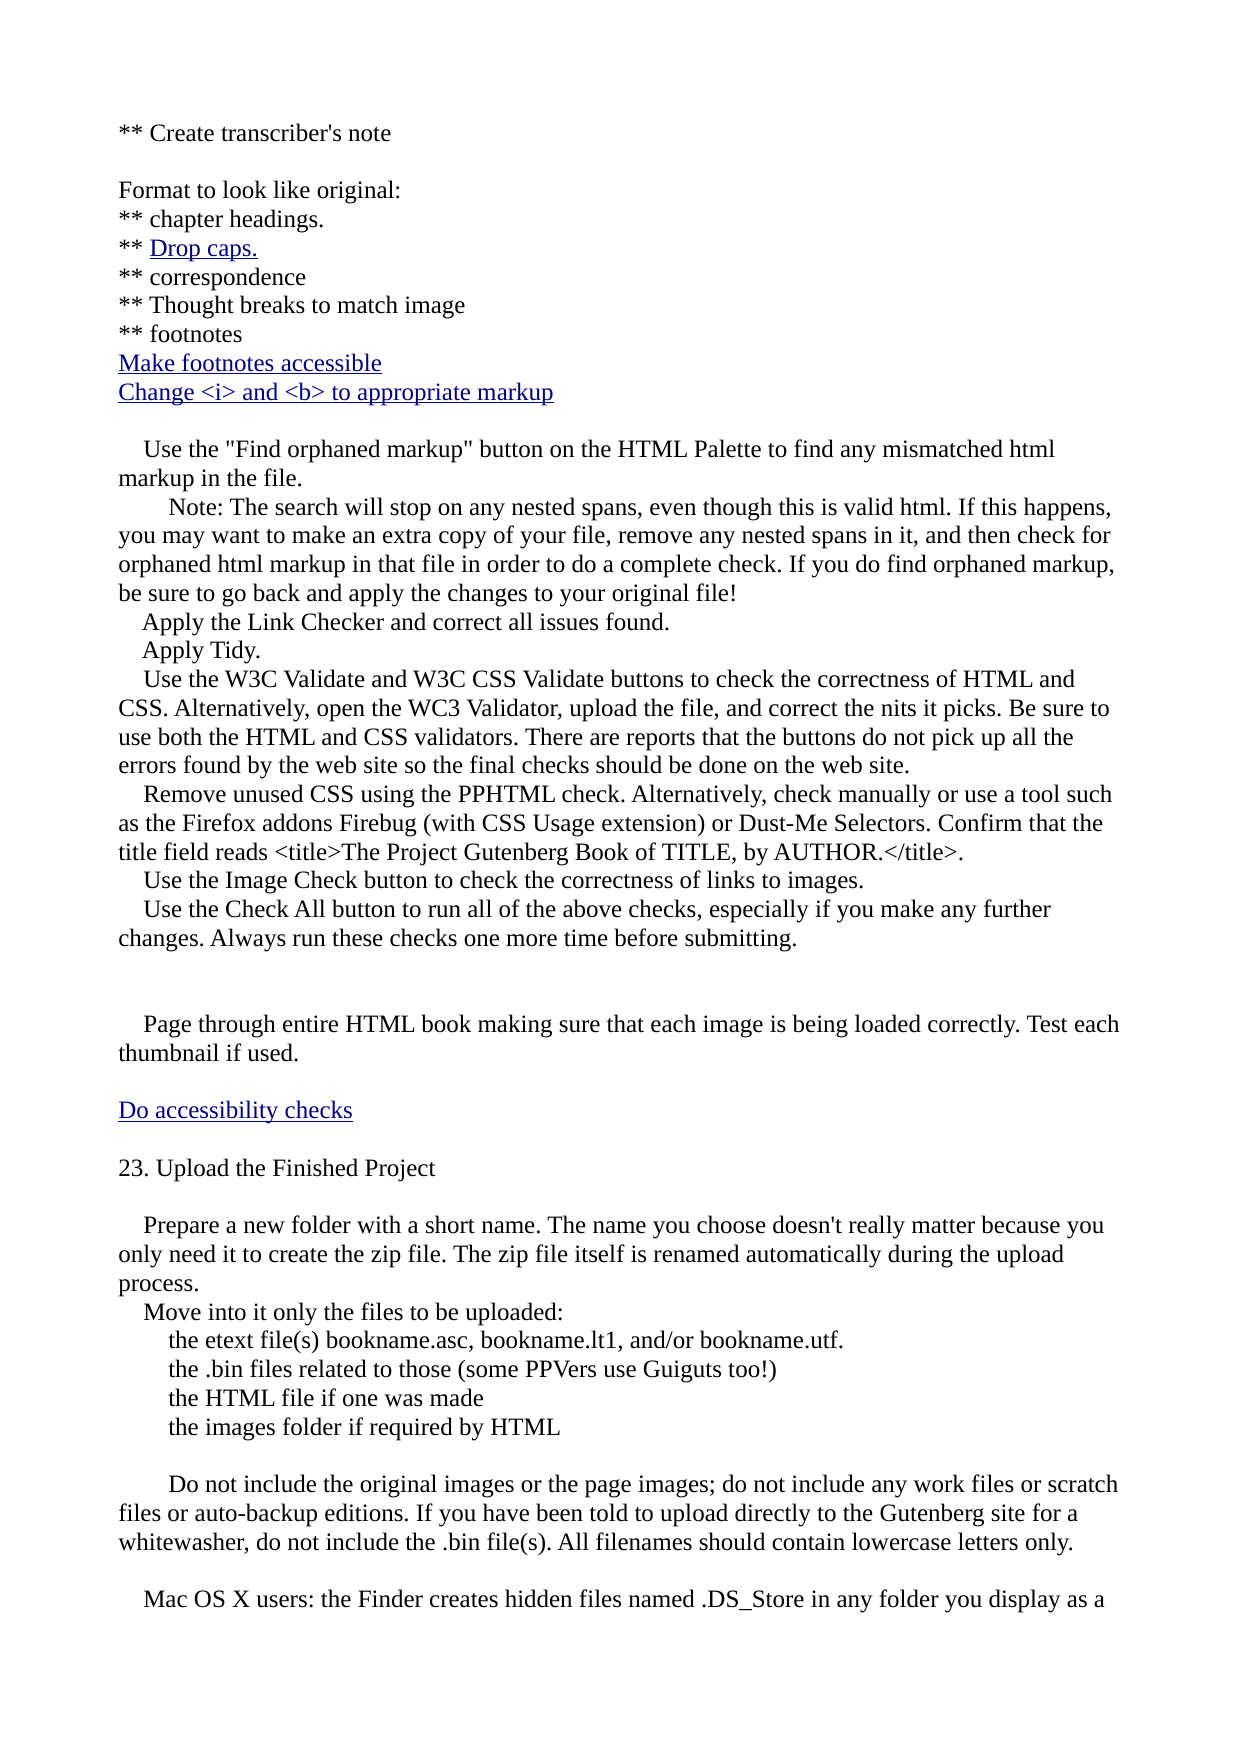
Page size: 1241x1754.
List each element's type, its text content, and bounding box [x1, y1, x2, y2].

text 23. Upload the Finished Project [118, 1153, 1122, 1182]
text Do accessibility checks [118, 1096, 1122, 1124]
text Note: The search will stop on any nested spans, even though this is valid html. If this happens, you may want to make an extra copy of your file, remove any nested spans in it, and then check for orphaned html markup in that file in order to do a complete check. If you do find orphaned markup, be sure to go back and apply the changes to your original file! [118, 492, 1122, 607]
text ** Drop caps. [118, 233, 1122, 262]
text Move into it only the files to be uploaded: [118, 1297, 1122, 1326]
text the images folder if required by HTML [118, 1412, 1122, 1441]
text Change <i> and <b> to appropriate markup [118, 377, 1122, 406]
text Remove unused CSS using the PPHTML check. Alternatively, check manually or use a tool such as the Firefox addons Firebug (with CSS Usage extension) or Dust-Me Selectors. Confirm that the title field reads <title>The Project Gutenberg Book of TITLE, by AUTHOR.</title>. [118, 779, 1122, 866]
text Use the W3C Validate and W3C CSS Validate buttons to check the correctness of HTML and CSS. Alternatively, open the WC3 Validator, upload the file, and correct the nits it picks. Be sure to use both the HTML and CSS validators. There are reports that the buttons do not pick up all the errors found by the web site so the final checks should be done on the web site. [118, 664, 1122, 779]
text Do not include the original images or the page images; do not include any work files or scratch files or auto-backup editions. If you have been told to upload directly to the Gutenberg site for a whitewasher, do not include the .bin file(s). All filenames should contain lowercase letters only. [118, 1469, 1122, 1556]
text Apply Tidy. [118, 636, 1122, 664]
text Format to look like original: [118, 176, 1122, 204]
text ** chapter headings. [118, 204, 1122, 233]
text the etext file(s) bookname.asc, bookname.lt1, and/or bookname.utf. [118, 1326, 1122, 1354]
text the HTML file if one was made [118, 1383, 1122, 1412]
text Apply the Link Checker and correct all issues found. [118, 607, 1122, 636]
text ** footnotes [118, 319, 1122, 348]
text Use the "Find orphaned markup" button on the HTML Palette to find any mismatched html markup in the file. [118, 434, 1122, 492]
text Use the Check All button to run all of the above checks, especially if you make any further changes. Always run these checks one more time before submitting. [118, 894, 1122, 952]
text Prepare a new folder with a short name. The name you choose doesn't really matter because you only need it to create the zip file. The zip file itself is renamed automatically during the upload process. [118, 1211, 1122, 1297]
text Make footnotes accessible [118, 348, 1122, 377]
text ** Thought breaks to match image [118, 291, 1122, 319]
text ** Create transcriber's note [118, 118, 1122, 147]
text ** correspondence [118, 262, 1122, 291]
text the .bin files related to those (some PPVers use Guiguts too!) [118, 1354, 1122, 1383]
text Page through entire HTML book making sure that each image is being loaded correctly. Test each thumbnail if used. [118, 1009, 1122, 1067]
text Mac OS X users: the Finder creates hidden files named .DS_Store in any folder you display as a [118, 1584, 1122, 1613]
text Use the Image Check button to check the correctness of links to images. [118, 866, 1122, 894]
